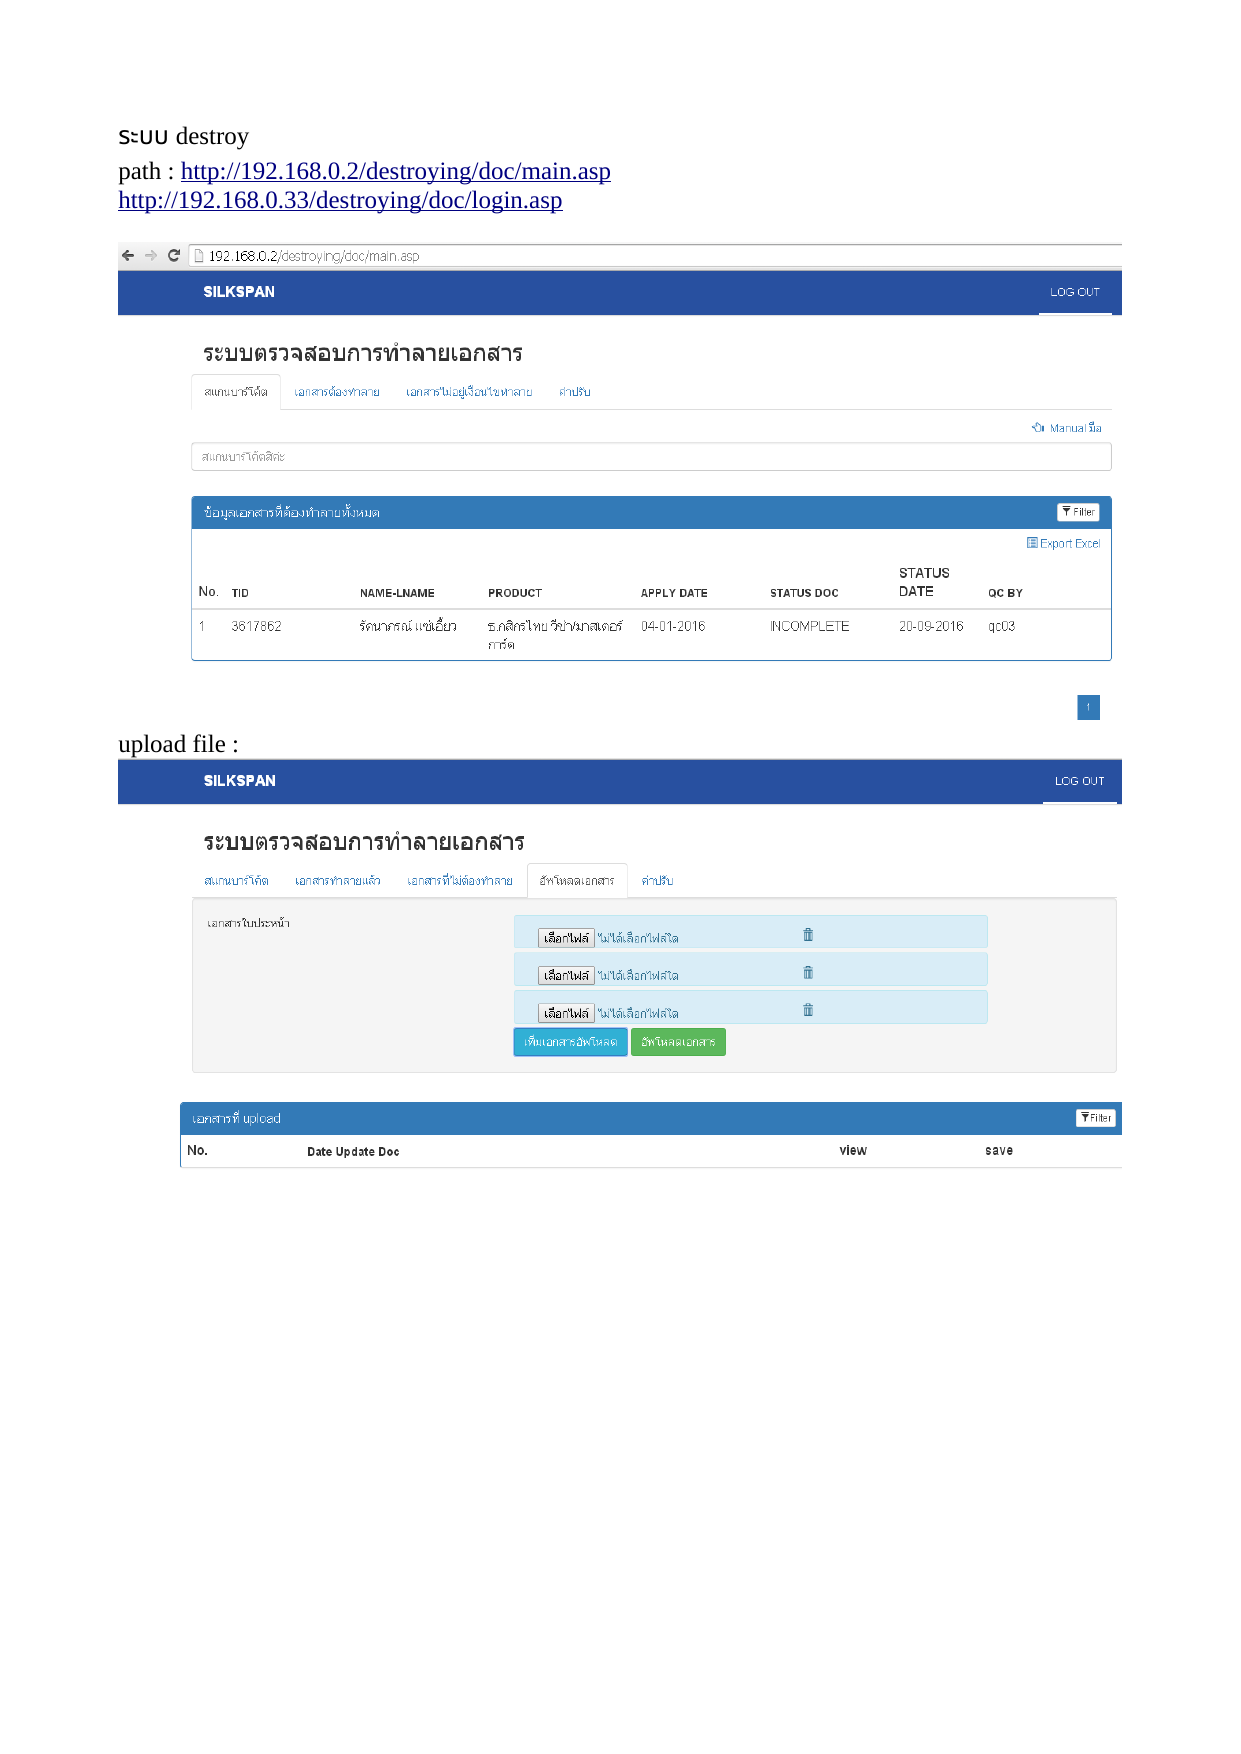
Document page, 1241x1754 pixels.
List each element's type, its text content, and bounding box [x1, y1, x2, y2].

text path : http://192.168.0.2/destroying/doc/main.asp [118, 156, 1122, 185]
text upload file : [118, 730, 1122, 758]
text http://192.168.0.33/destroying/doc/login.asp [118, 185, 1122, 213]
text ระบบ destroy [118, 118, 1122, 156]
